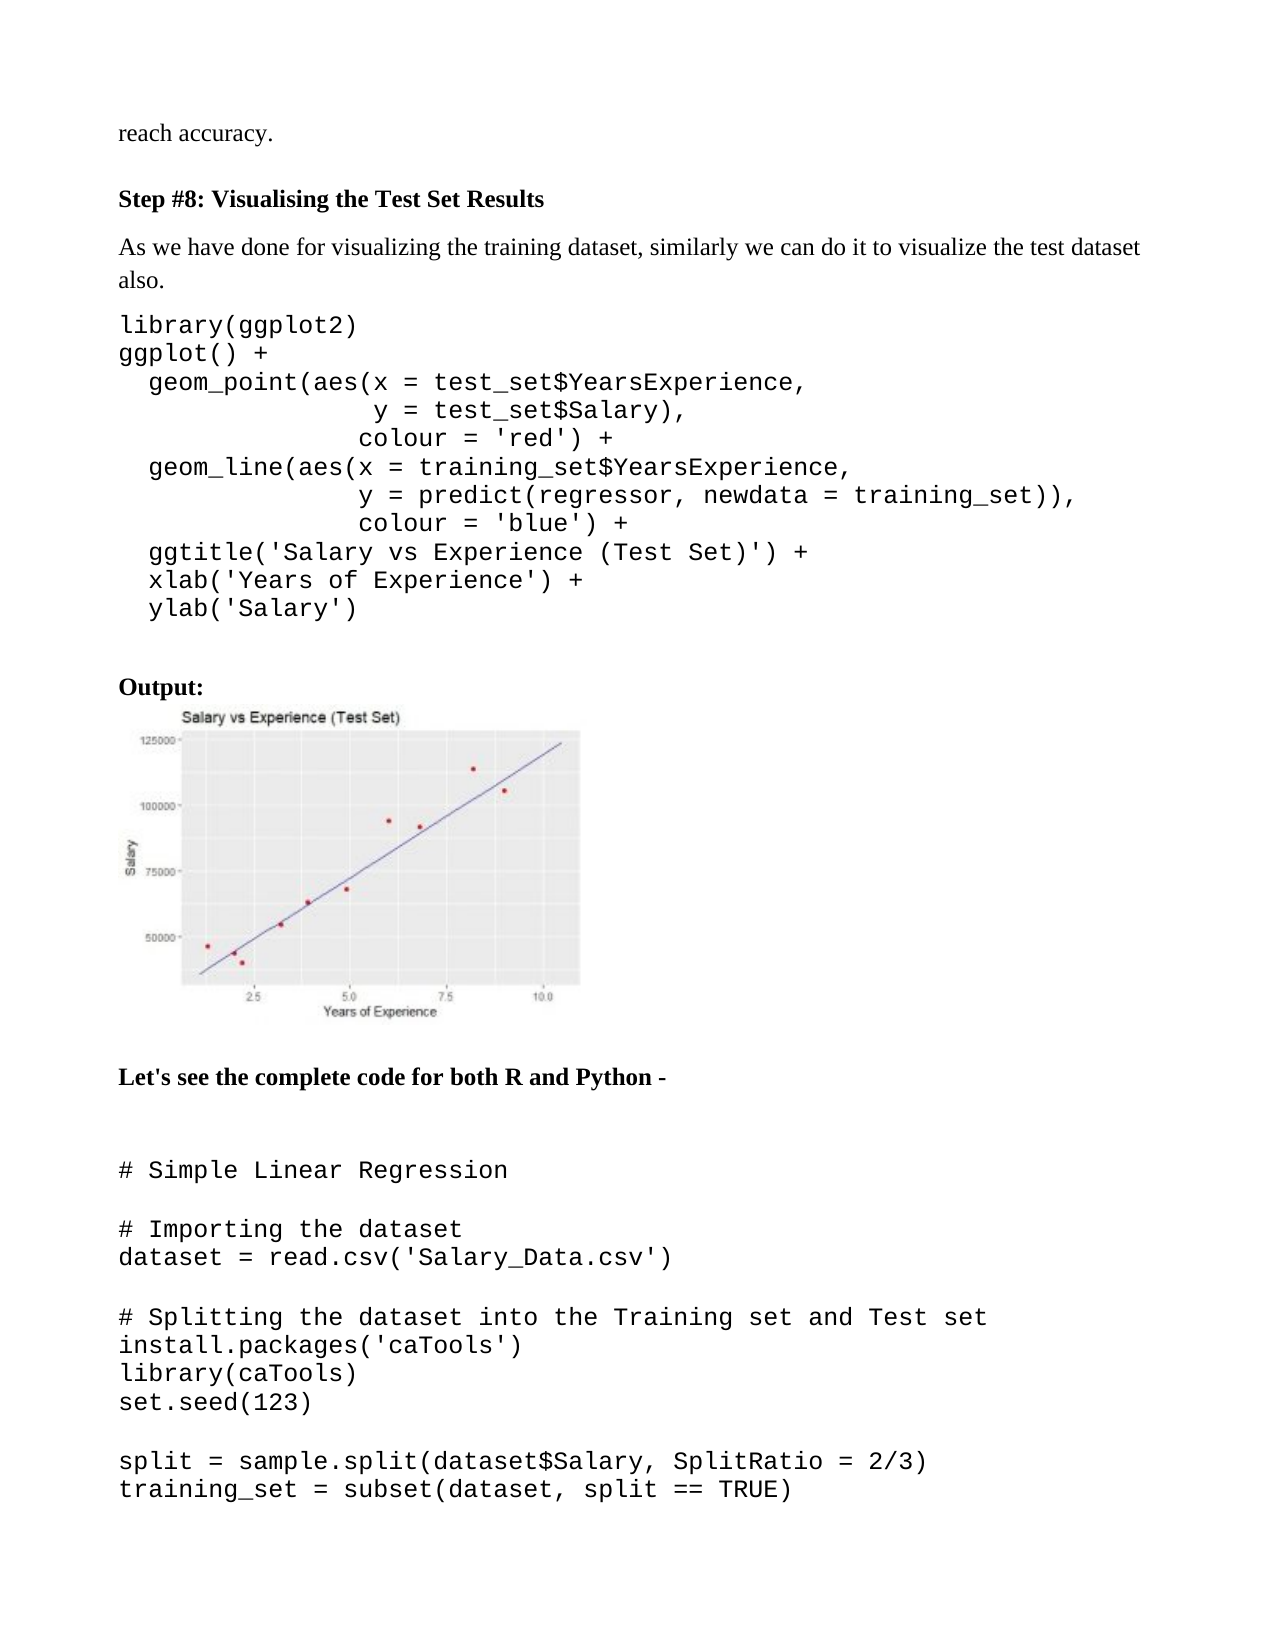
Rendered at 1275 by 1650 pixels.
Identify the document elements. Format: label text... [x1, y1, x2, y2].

text reach accuracy. Step #8: Visualising the Test Set Results [118, 118, 1157, 213]
text As we have done for visualizing the training dataset, similarly we can do it to visualize the test dataset also. [118, 232, 1157, 293]
picture [118, 704, 587, 1025]
table_header library(ggplot2) ggplot() + geom_point(aes(x = test_set$YearsExperience, y = test_set$Salary), colour = 'red') + geom_line(aes(x = training_set$YearsExperience, y = predict(regressor, newdata = training_set)), colour = 'blue') + ggtitle('Salary vs Experience (Test Set)') + xlab('Years of Experience') + ylab('Salary') [118, 313, 1102, 624]
text Output: Let's see the complete code for both R and Python - [118, 672, 1157, 1091]
table_header # Simple Linear Regression # Importing the dataset dataset = read.csv('Salary_Data.csv') # Splitting the dataset into the Training set and Test set install.packages('caTools') library(caTools) set.seed(123) split = sample.split(dataset$Salary, SplitRatio = 2/3) training_set = subset(dataset, split == TRUE) [118, 1158, 1130, 1505]
